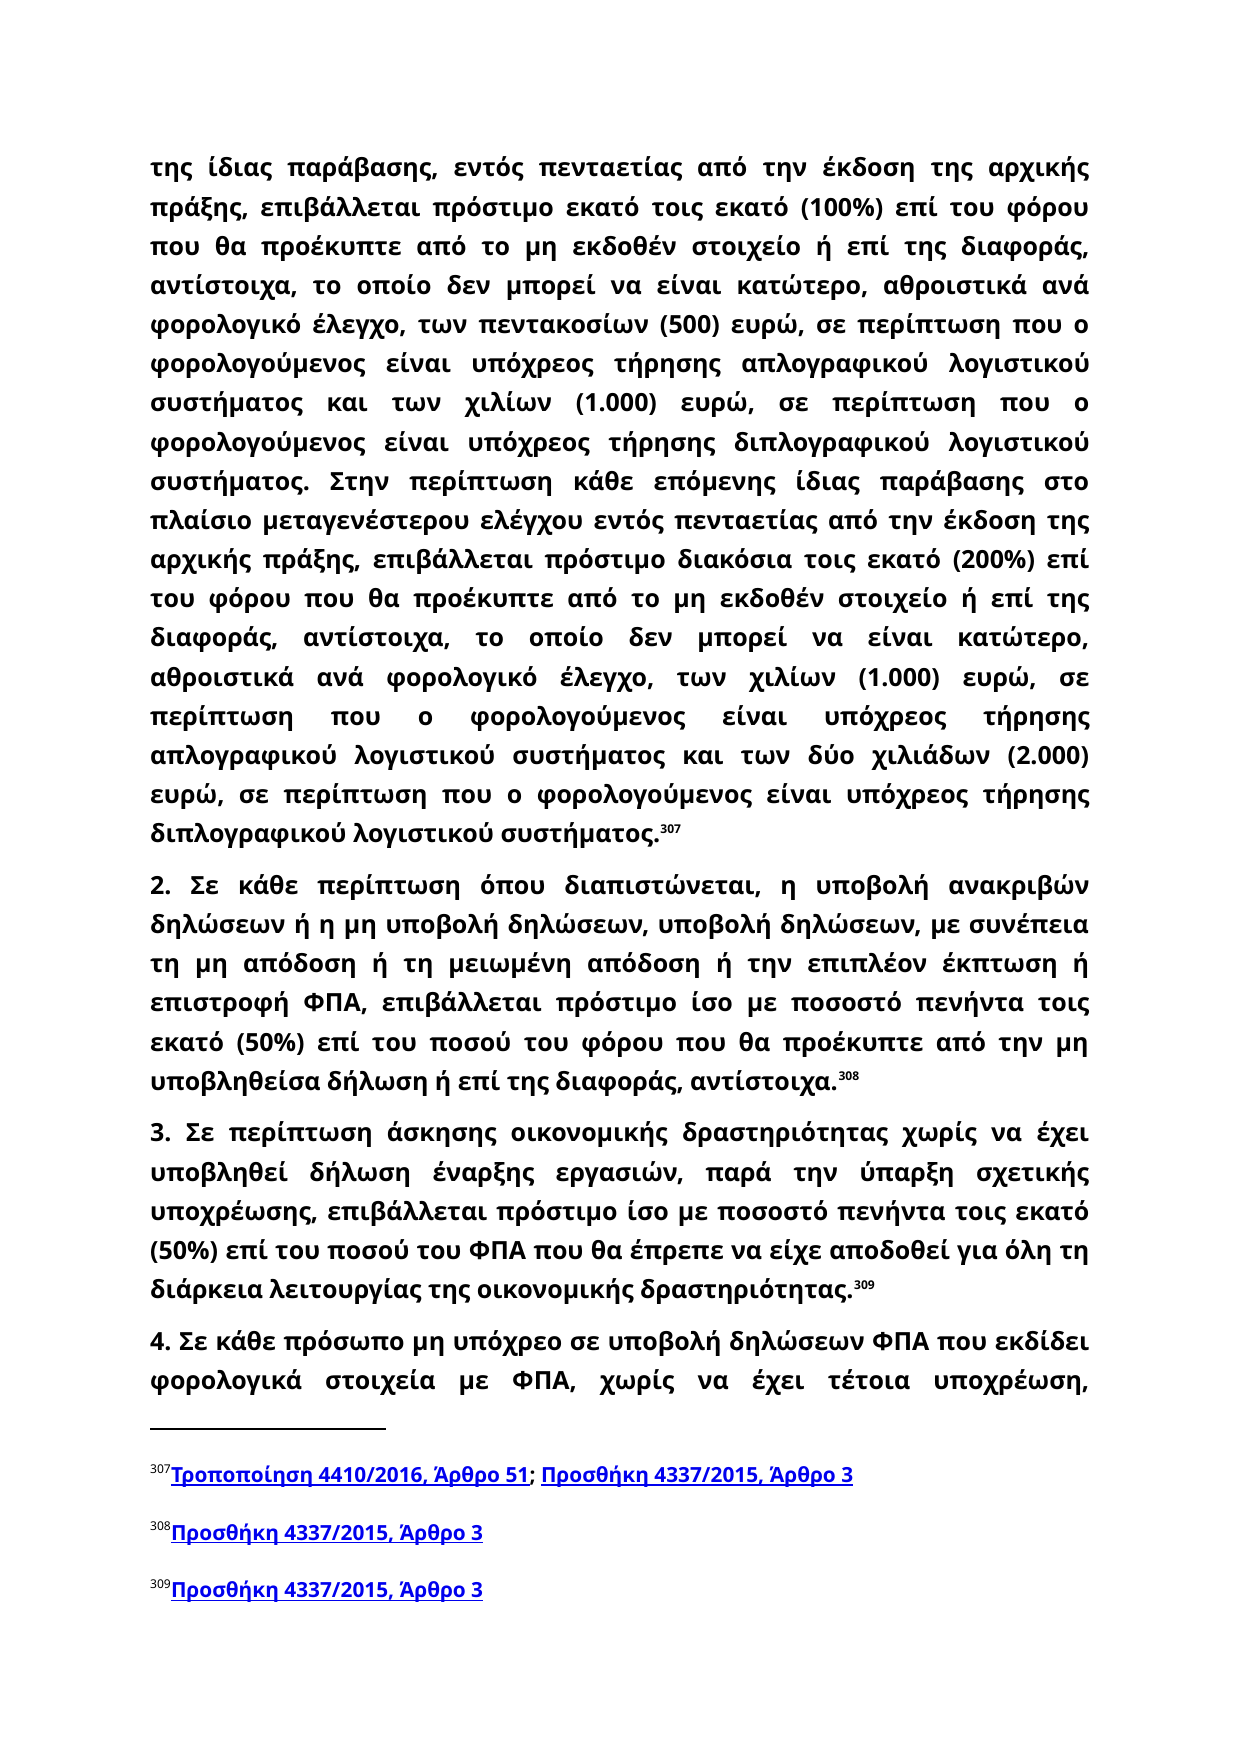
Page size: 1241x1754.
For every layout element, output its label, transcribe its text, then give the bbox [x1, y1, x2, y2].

text Προσθήκη 4337/2015, Άρθρο 3 [150, 1518, 1090, 1546]
text Τροποποίηση 4410/2016, Άρθρο 51; Προσθήκη 4337/2015, Άρθρο 3 [150, 1460, 1090, 1489]
text Προσθήκη 4337/2015, Άρθρο 3 [150, 1576, 1090, 1604]
text 3. Σε περίπτωση άσκησης οικονομικής δραστηριότητας χωρίς να έχει υποβληθεί δήλωση έναρξης εργασιών, παρά την ύπαρξη σχετικής υποχρέωσης, επιβάλλεται πρόστιμο ίσο με ποσοστό πενήντα τοις εκατό (50%) επί του ποσού του ΦΠΑ που θα έπρεπε να είχε αποδοθεί για όλη τη διάρκεια λειτουργίας της οικονομικής δραστηριότητας. [150, 1115, 1090, 1306]
text 4. Σε κάθε πρόσωπο μη υπόχρεο σε υποβολή δηλώσεων ΦΠΑ που εκδίδει φορολογικά στοιχεία με ΦΠΑ, χωρίς να έχει τέτοια υποχρέωση, [150, 1323, 1090, 1397]
text της ίδιας παράβασης, εντός πενταετίας από την έκδοση της αρχικής πράξης, επιβάλλεται πρόστιμο εκατό τοις εκατό (100%) επί του φόρου που θα προέκυπτε από το μη εκδοθέν στοιχείο ή επί της διαφοράς, αντίστοιχα, το οποίο δεν μπορεί να είναι κατώτερο, αθροιστικά ανά φορολογικό έλεγχο, των πεντακοσίων (500) ευρώ, σε περίπτωση που ο φορολογούμενος είναι υπόχρεος τήρησης απλογραφικού λογιστικού συστήματος και των χιλίων (1.000) ευρώ, σε περίπτωση που ο φορολογούμενος είναι υπόχρεος τήρησης διπλογραφικού λογιστικού συστήματος. Στην περίπτωση κάθε επόμενης ίδιας παράβασης στο πλαίσιο μεταγενέστερου ελέγχου εντός πενταετίας από την έκδοση της αρχικής πράξης, επιβάλλεται πρόστιμο διακόσια τοις εκατό (200%) επί του φόρου που θα προέκυπτε από το μη εκδοθέν στοιχείο ή επί της διαφοράς, αντίστοιχα, το οποίο δεν μπορεί να είναι κατώτερο, αθροιστικά ανά φορολογικό έλεγχο, των χιλίων (1.000) ευρώ, σε περίπτωση που ο φορολογούμενος είναι υπόχρεος τήρησης απλογραφικού λογιστικού συστήματος και των δύο χιλιάδων (2.000) ευρώ, σε περίπτωση που ο φορολογούμενος είναι υπόχρεος τήρησης διπλογραφικού λογιστικού συστήματος. [150, 150, 1090, 850]
text 2. Σε κάθε περίπτωση όπου διαπιστώνεται, η υποβολή ανακριβών δηλώσεων ή η μη υποβολή δηλώσεων, υποβολή δηλώσεων, με συνέπεια τη μη απόδοση ή τη μειωμένη απόδοση ή την επιπλέον έκπτωση ή επιστροφή ΦΠΑ, επιβάλλεται πρόστιμο ίσο με ποσοστό πενήντα τοις εκατό (50%) επί του ποσού του φόρου που θα προέκυπτε από την μη υποβληθείσα δήλωση ή επί της διαφοράς, αντίστοιχα. [150, 867, 1090, 1097]
